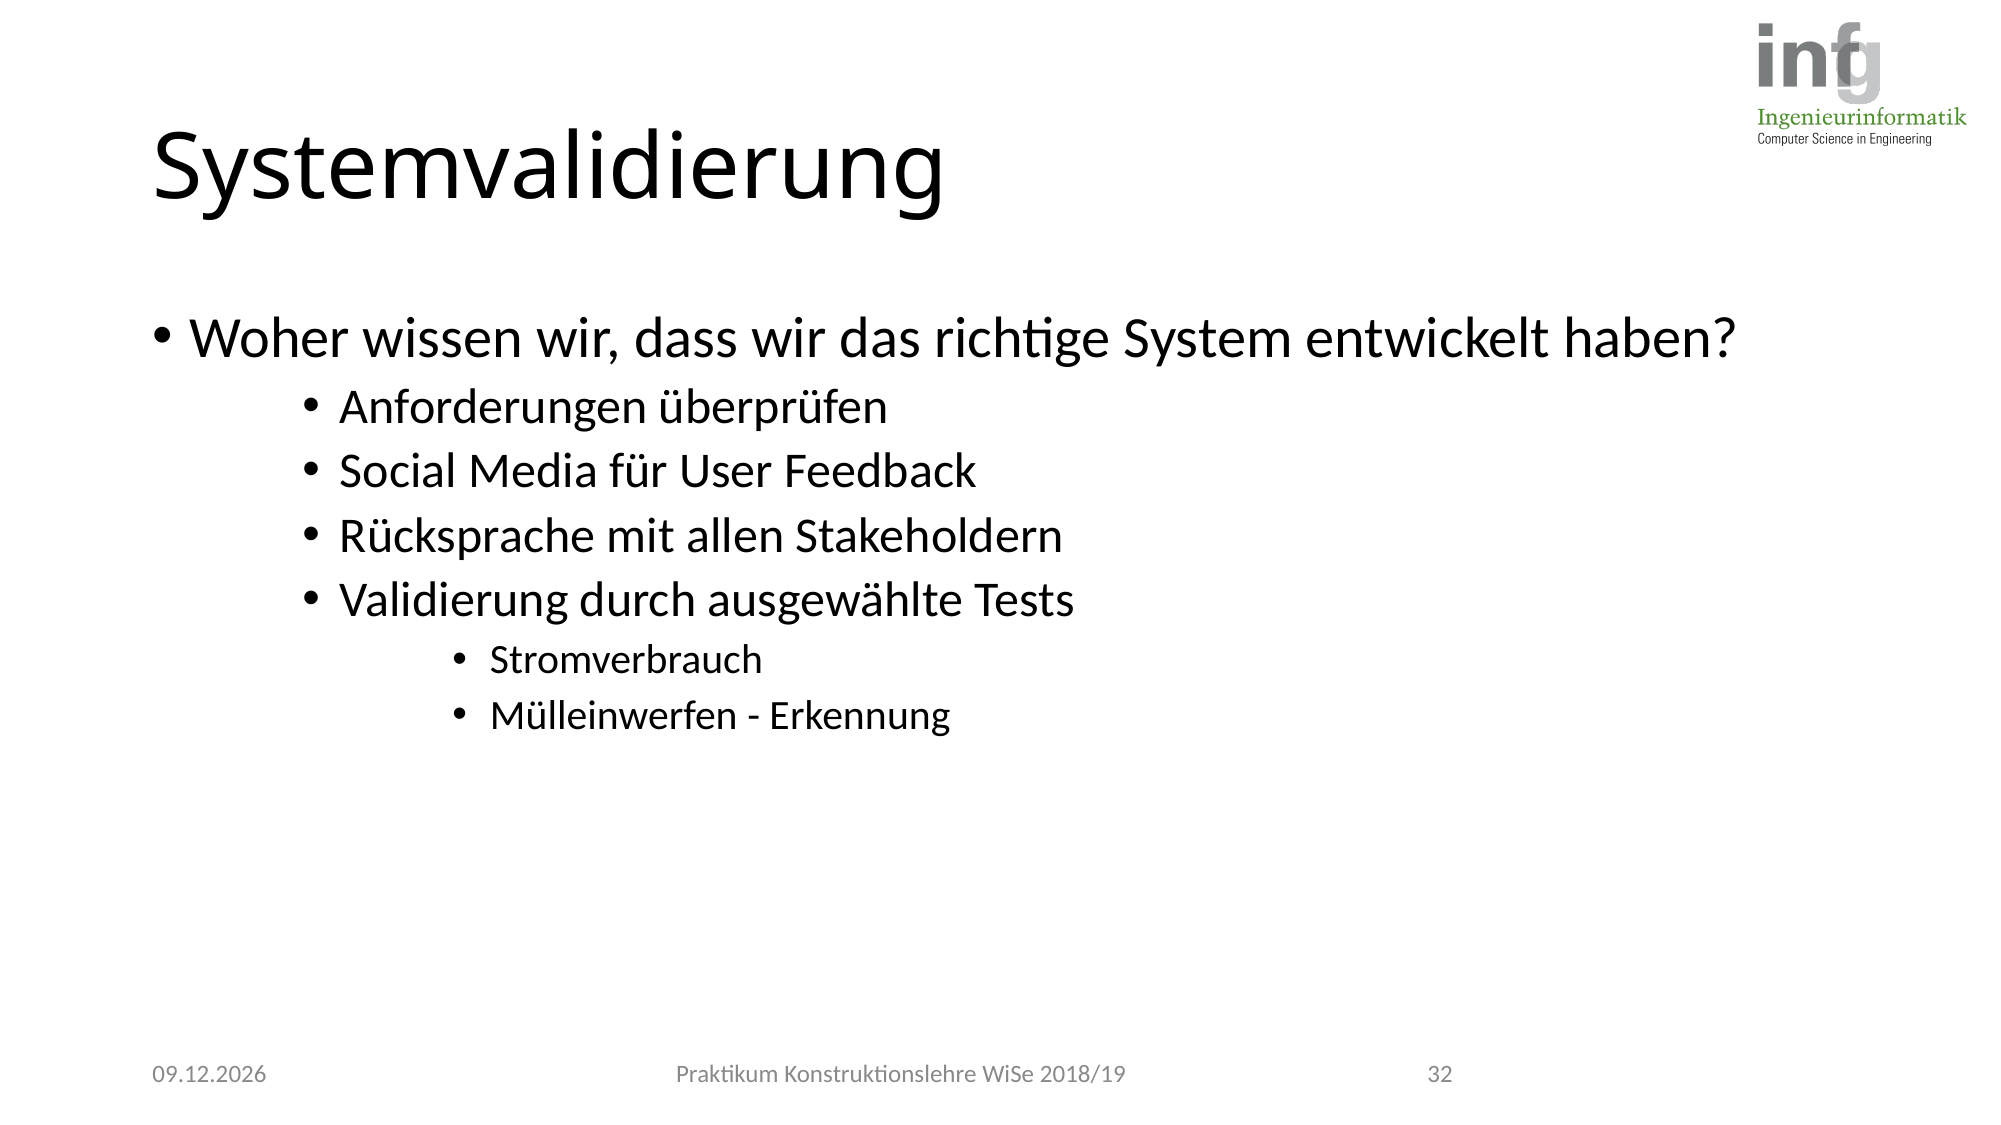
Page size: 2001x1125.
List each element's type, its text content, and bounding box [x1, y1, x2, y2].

title Systemvalidierung [137, 59, 1863, 278]
text_box 20.02.2019 [137, 1042, 403, 1103]
list Woher wissen wir, dass wir das richtige System entwickelt haben? Anforderungen überprüfen Social Media für User Feedback Rücksprache mit allen Stakeholdern Validierung durch ausgewählte Tests Stromverbrauch Mülleinwerfen - Erkennung [137, 299, 1863, 1014]
text_box Praktikum Konstruktionslehre WiSe 2018/19 [403, 1042, 1400, 1103]
text_box 33 [1412, 1042, 1863, 1103]
